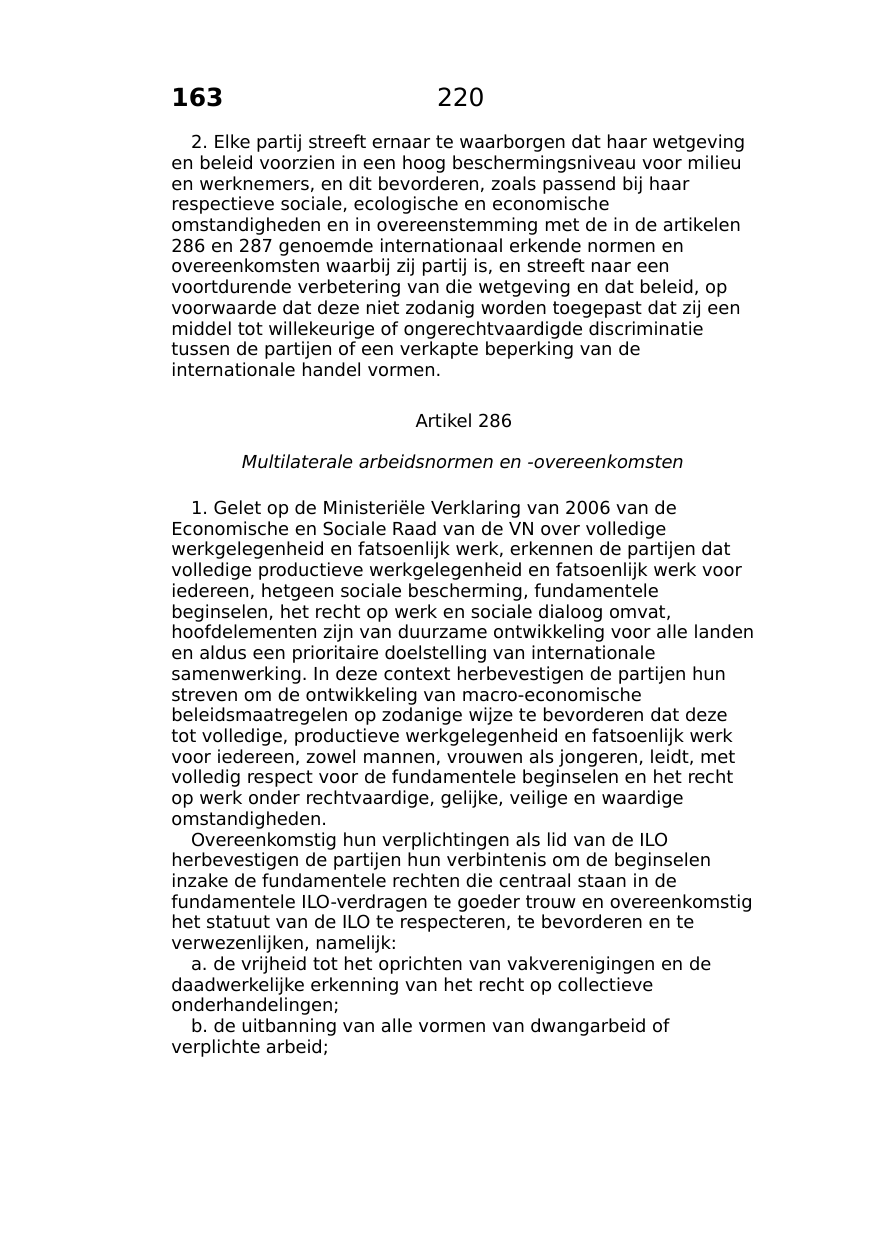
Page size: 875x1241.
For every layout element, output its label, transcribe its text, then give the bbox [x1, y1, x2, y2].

text 2. Elke partij streeft ernaar te waarborgen dat haar wetgeving en beleid voorzien in een hoog beschermingsniveau voor milieu en werknemers, en dit bevorderen, zoals passend bij haar respectieve sociale, ecologische en economische omstandigheden en in overeenstemming met de in de artikelen 286 en 287 genoemde internationaal erkende normen en overeenkomsten waarbij zij partij is, en streeft naar een voortdurende verbetering van die wetgeving en dat beleid, op voorwaarde dat deze niet zodanig worden toegepast dat zij een middel tot willekeurige of ongerechtvaardigde discriminatie tussen de partijen of een verkapte beperking van de internationale handel vormen. [171, 132, 756, 381]
text 1. Gelet op de Ministeriële Verklaring van 2006 van de Economische en Sociale Raad van de VN over volledige werkgelegenheid en fatsoenlijk werk, erkennen de partijen dat volledige productieve werkgelegenheid en fatsoenlijk werk voor iedereen, hetgeen sociale bescherming, fundamentele beginselen, het recht op werk en sociale dialoog omvat, hoofdelementen zijn van duurzame ontwikkeling voor alle landen en aldus een prioritaire doelstelling van internationale samenwerking. In deze context herbevestigen de partijen hun streven om de ontwikkeling van macro-economische beleidsmaatregelen op zodanige wijze te bevorderen dat deze tot volledige, productieve werkgelegenheid en fatsoenlijk werk voor iedereen, zowel mannen, vrouwen als jongeren, leidt, met volledig respect voor de fundamentele beginselen en het recht op werk onder rechtvaardige, gelijke, veilige en waardige omstandigheden. [171, 498, 756, 829]
text a. de vrijheid tot het oprichten van vakverenigingen en de daadwerkelijke erkenning van het recht op collectieve onderhandelingen; [171, 954, 756, 1016]
subtitle Artikel 286 Multilaterale arbeidsnormen en -overeenkomsten [171, 411, 756, 473]
text Overeenkomstig hun verplichtingen als lid van de ILO herbevestigen de partijen hun verbintenis om de beginselen inzake de fundamentele rechten die centraal staan in de fundamentele ILO-verdragen te goeder trouw en overeenkomstig het statuut van de ILO te respecteren, te bevorderen en te verwezenlijken, namelijk: [171, 829, 756, 954]
text b. de uitbanning van alle vormen van dwangarbeid of verplichte arbeid; [171, 1016, 756, 1057]
